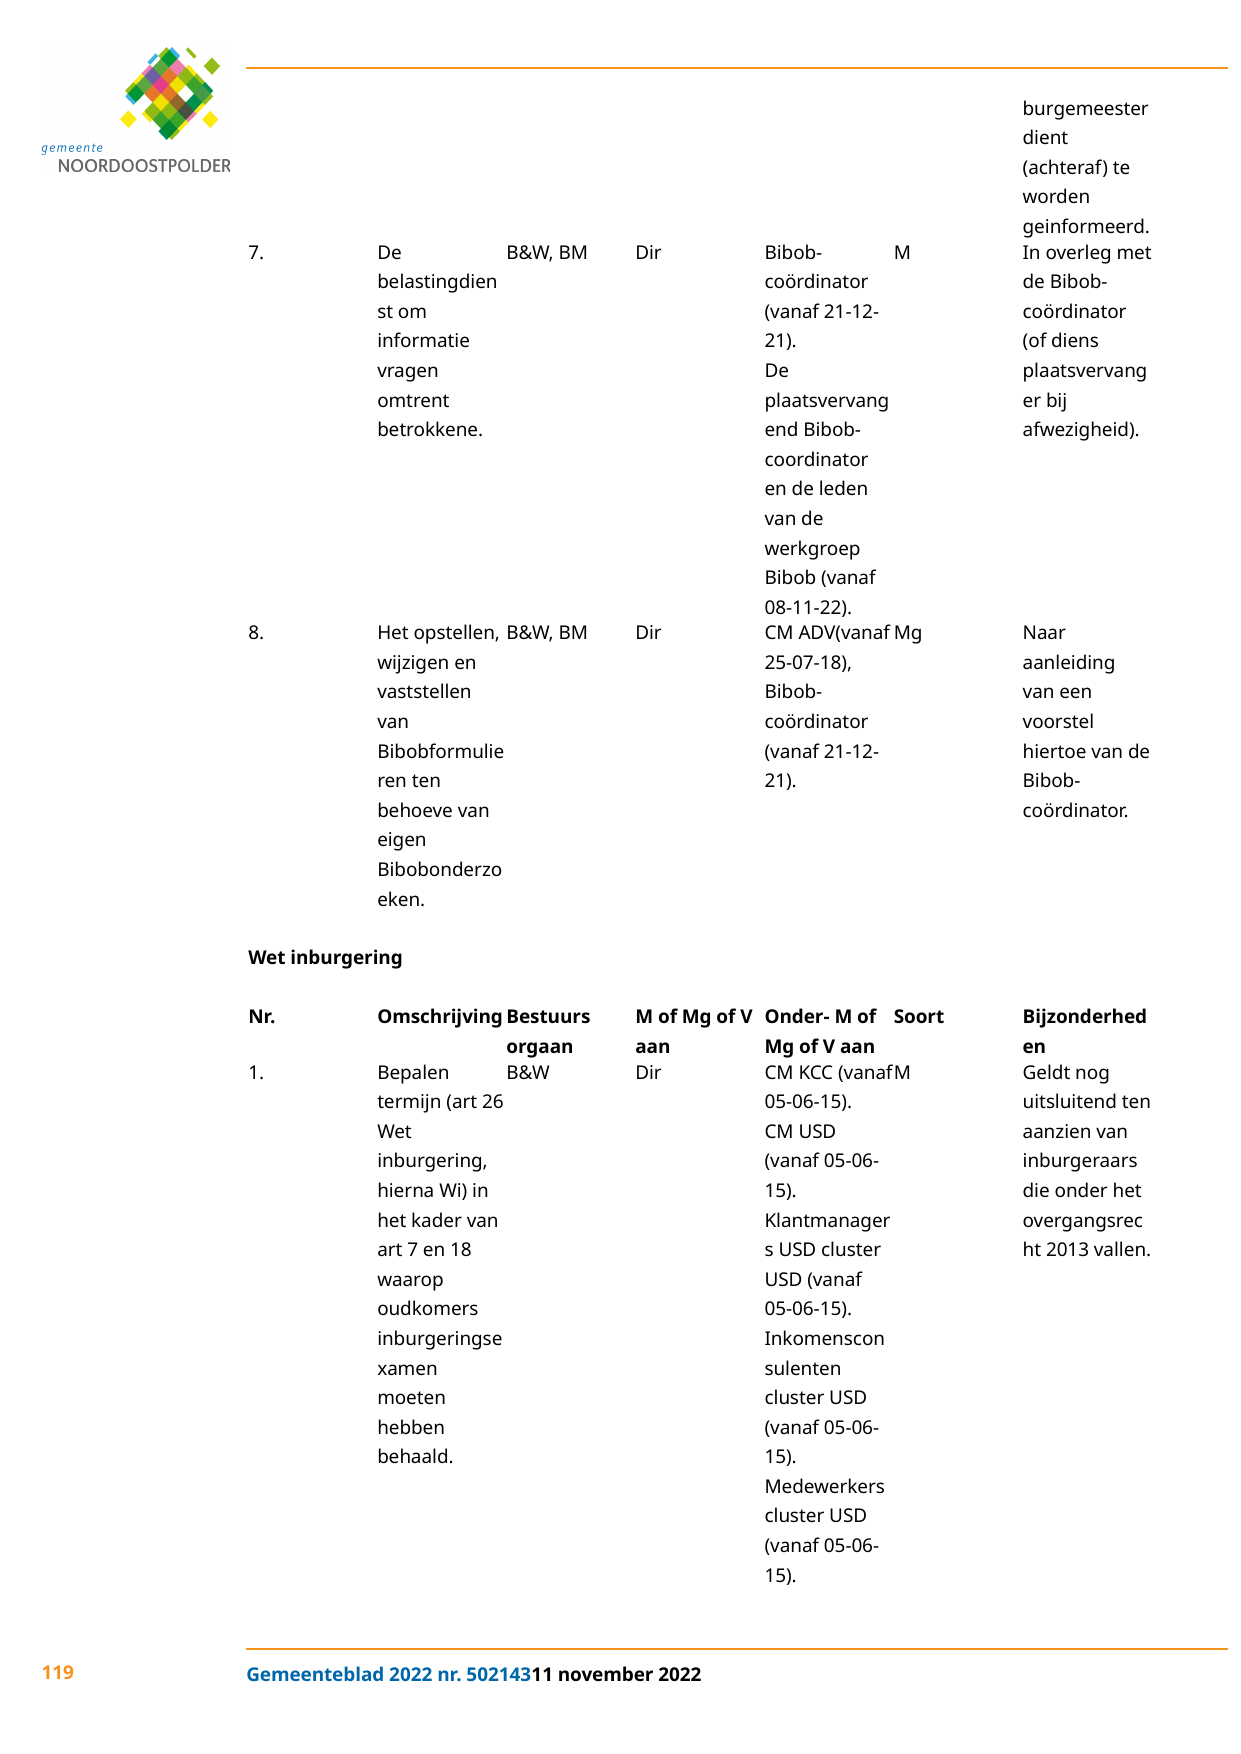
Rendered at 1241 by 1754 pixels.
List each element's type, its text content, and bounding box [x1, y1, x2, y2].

table_header Soort [894, 1004, 1022, 1059]
table_cell burgemeester dient (achteraf) te worden geinformeerd. [1023, 95, 1152, 239]
table_cell Het opstellen, wijzigen en vaststellen van Bibobformulieren ten behoeve van eigen Bibobonderzoeken. [377, 620, 506, 912]
table_header M of Mg of V aan [635, 1004, 764, 1059]
table_cell De belastingdienst om informatie vragen omtrent betrokkene. [377, 239, 506, 619]
table_header Bijzonderheden [1023, 1004, 1152, 1059]
table_header Onder- M of Mg of V aan [764, 1004, 893, 1059]
table_cell 1. [248, 1059, 377, 1588]
table_cell [894, 95, 1022, 239]
table_cell Naar aanleiding van een voorstel hiertoe van de Bibob-coördinator. [1023, 620, 1152, 912]
table_cell Dir [635, 239, 764, 619]
table_cell 8. [248, 620, 377, 912]
table_cell Dir [635, 620, 764, 912]
table_cell B&W [506, 1059, 635, 1588]
table_cell B&W, BM [506, 620, 635, 912]
picture [41, 47, 231, 172]
table_cell Geldt nog uitsluitend ten aanzien van inburgeraars die onder het overgangsrecht 2013 vallen. [1023, 1059, 1152, 1588]
table_header Nr. [248, 1004, 377, 1059]
table_cell In overleg met de Bibob-coördinator (of diens plaatsvervanger bij afwezigheid). [1023, 239, 1152, 619]
table_header Bestuurs orgaan [506, 1004, 635, 1059]
table_header Omschrijving [377, 1004, 506, 1059]
table_cell [377, 95, 506, 239]
table_cell CM KCC (vanaf 05-06-15). CM USD (vanaf 05-06-15). Klantmanagers USD cluster USD (vanaf 05-06-15). Inkomensconsulenten cluster USD (vanaf 05-06-15). Medewerkers cluster USD (vanaf 05-06-15). [764, 1059, 893, 1588]
table_cell B&W, BM [506, 239, 635, 619]
table_cell [635, 95, 764, 239]
text Wet inburgering [248, 944, 1152, 970]
table_cell [764, 95, 893, 239]
table_cell [506, 95, 635, 239]
table_cell Mg [894, 620, 1022, 912]
table_cell [248, 95, 377, 239]
table_cell M [894, 1059, 1022, 1588]
table_cell Dir [635, 1059, 764, 1588]
table_cell Bepalen termijn (art 26 Wet inburgering, hierna Wi) in het kader van art 7 en 18 waarop oudkomers inburgeringsexamen moeten hebben behaald. [377, 1059, 506, 1588]
table_cell M [894, 239, 1022, 619]
table_cell CM ADV(vanaf 25-07-18), Bibob-coördinator (vanaf 21-12-21). [764, 620, 893, 912]
table_cell 7. [248, 239, 377, 619]
table_cell Bibob-coördinator (vanaf 21-12-21). De plaatsvervangend Bibob-coordinator en de leden van de werkgroep Bibob (vanaf 08-11-22). [764, 239, 893, 619]
